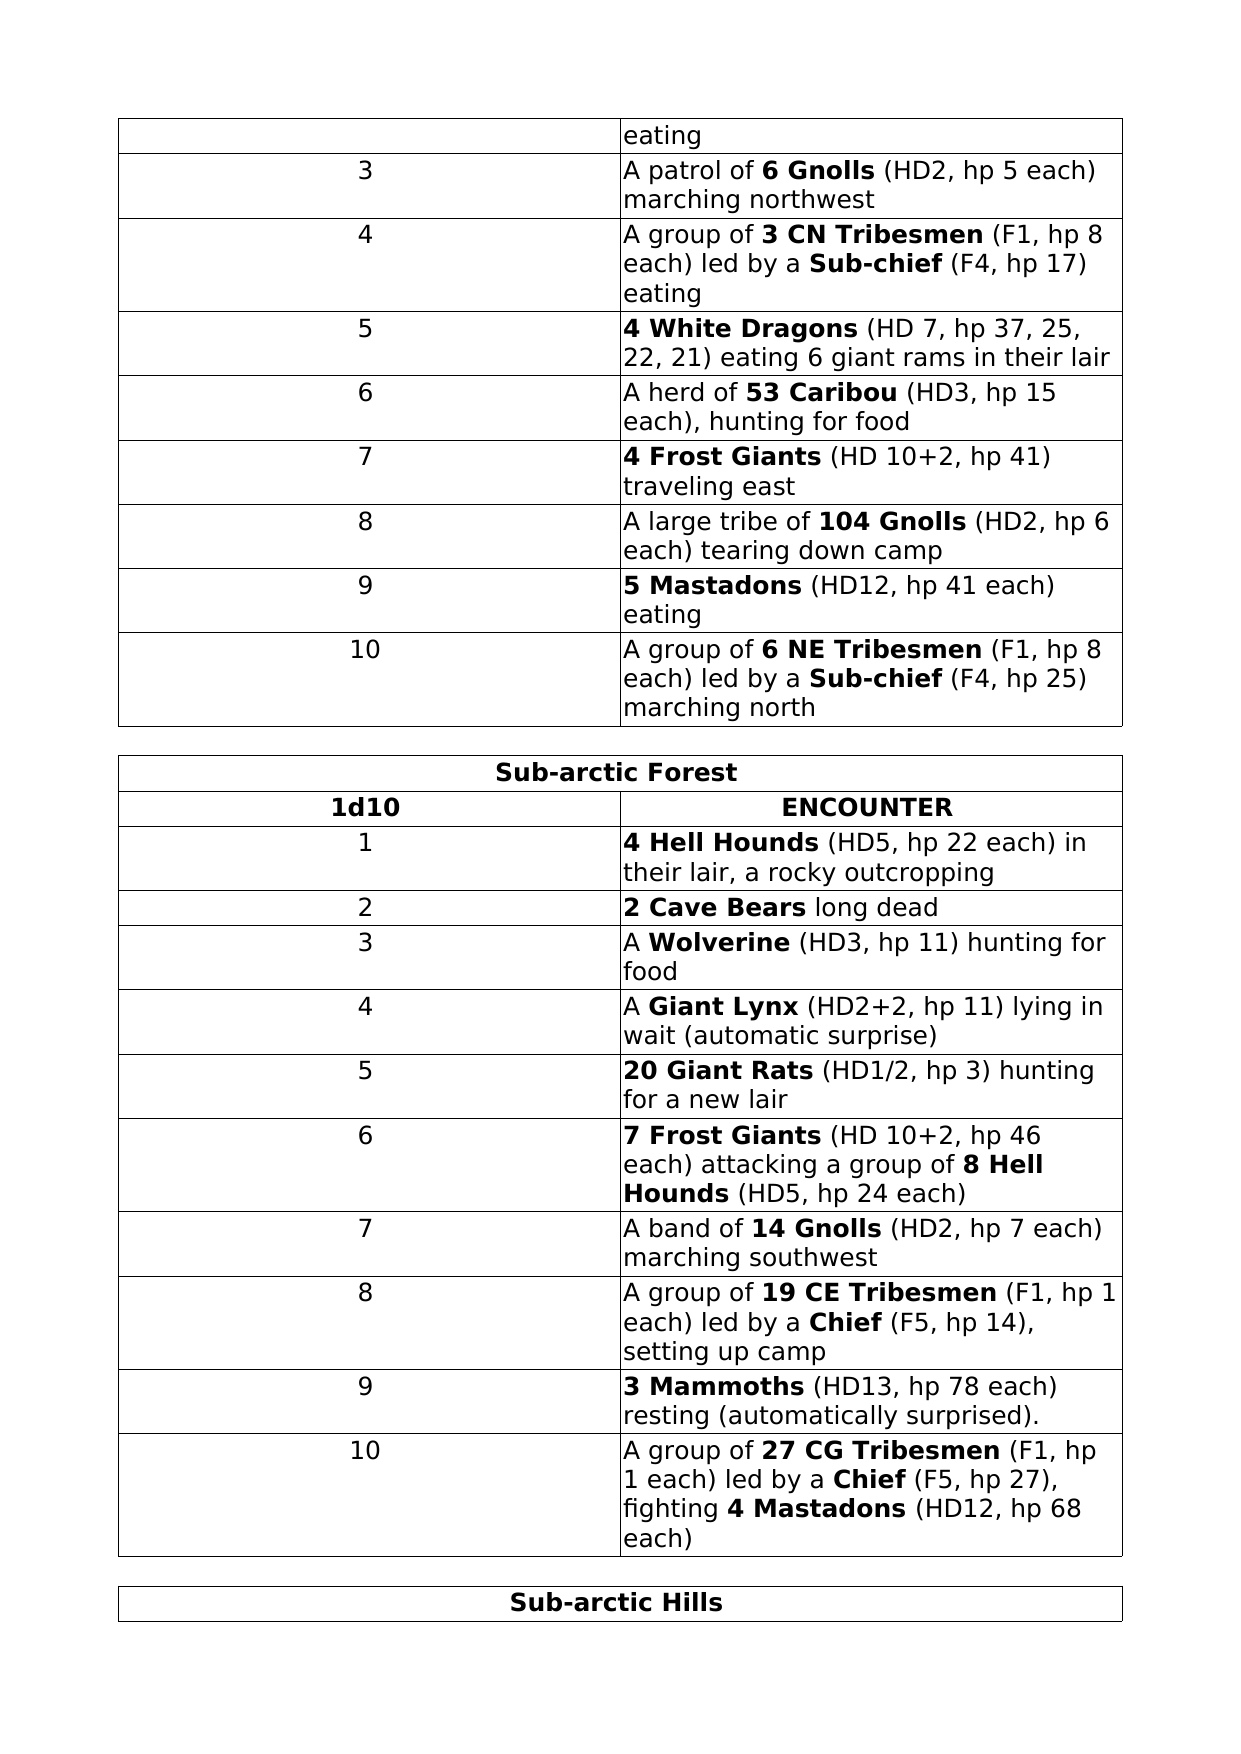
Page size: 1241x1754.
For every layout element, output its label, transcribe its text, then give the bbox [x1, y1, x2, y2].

table_cell eating [621, 119, 1122, 153]
table_cell 4 White Dragons (HD 7, hp 37, 25, 22, 21) eating 6 giant rams in their lair [621, 312, 1122, 375]
table_cell 3 Mammoths (HD13, hp 78 each) resting (automatically surprised). [621, 1370, 1122, 1433]
table_cell 5 Mastadons (HD12, hp 41 each) eating [621, 569, 1122, 632]
table_cell 5 [119, 1055, 620, 1118]
table_cell A patrol of 6 Gnolls (HD2, hp 5 each) marching northwest [621, 154, 1122, 217]
table_cell 4 Frost Giants (HD 10+2, hp 41) traveling east [621, 441, 1122, 504]
table_cell A large tribe of 104 Gnolls (HD2, hp 6 each) tearing down camp [621, 505, 1122, 568]
table_cell 7 Frost Giants (HD 10+2, hp 46 each) attacking a group of 8 Hell Hounds (HD5, hp 24 each) [621, 1119, 1122, 1211]
table_cell 4 [119, 990, 620, 1053]
table_cell 9 [119, 1370, 620, 1433]
table_cell A group of 6 NE Tribesmen (F1, hp 8 each) led by a Sub-chief (F4, hp 25) marching north [621, 633, 1122, 726]
table_cell ENCOUNTER [621, 792, 1122, 826]
table_cell 1 [119, 827, 620, 890]
table_cell 20 Giant Rats (HD1/2, hp 3) hunting for a new lair [621, 1055, 1122, 1118]
table_cell 1d10 [119, 792, 620, 826]
table_cell A herd of 53 Caribou (HD3, hp 15 each), hunting for food [621, 376, 1122, 439]
table_cell 5 [119, 312, 620, 375]
table_header Sub-arctic Forest [119, 756, 1122, 791]
table_cell 6 [119, 376, 620, 439]
table_cell A group of 19 CE Tribesmen (F1, hp 1 each) led by a Chief (F5, hp 14), setting up camp [621, 1277, 1122, 1369]
table_cell 9 [119, 569, 620, 632]
table_cell [119, 119, 620, 153]
table_cell 10 [119, 1434, 620, 1556]
table_cell 4 [119, 219, 620, 311]
table_cell A Wolverine (HD3, hp 11) hunting for food [621, 926, 1122, 989]
table_cell A group of 3 CN Tribesmen (F1, hp 8 each) led by a Sub-chief (F4, hp 17) eating [621, 219, 1122, 311]
table_cell A group of 27 CG Tribesmen (F1, hp 1 each) led by a Chief (F5, hp 27), fighting 4 Mastadons (HD12, hp 68 each) [621, 1434, 1122, 1556]
table_cell 6 [119, 1119, 620, 1211]
table_cell 10 [119, 633, 620, 726]
table_cell 8 [119, 1277, 620, 1369]
table_cell 7 [119, 441, 620, 504]
table_cell A band of 14 Gnolls (HD2, hp 7 each) marching southwest [621, 1212, 1122, 1276]
table_cell 2 [119, 891, 620, 925]
table_cell 3 [119, 926, 620, 989]
table_cell 3 [119, 154, 620, 217]
table_cell 8 [119, 505, 620, 568]
table_cell A Giant Lynx (HD2+2, hp 11) lying in wait (automatic surprise) [621, 990, 1122, 1053]
table_cell 7 [119, 1212, 620, 1276]
table_cell 2 Cave Bears long dead [621, 891, 1122, 925]
table_header Sub-arctic Hills [119, 1587, 1122, 1621]
table_cell 4 Hell Hounds (HD5, hp 22 each) in their lair, a rocky outcropping [621, 827, 1122, 890]
